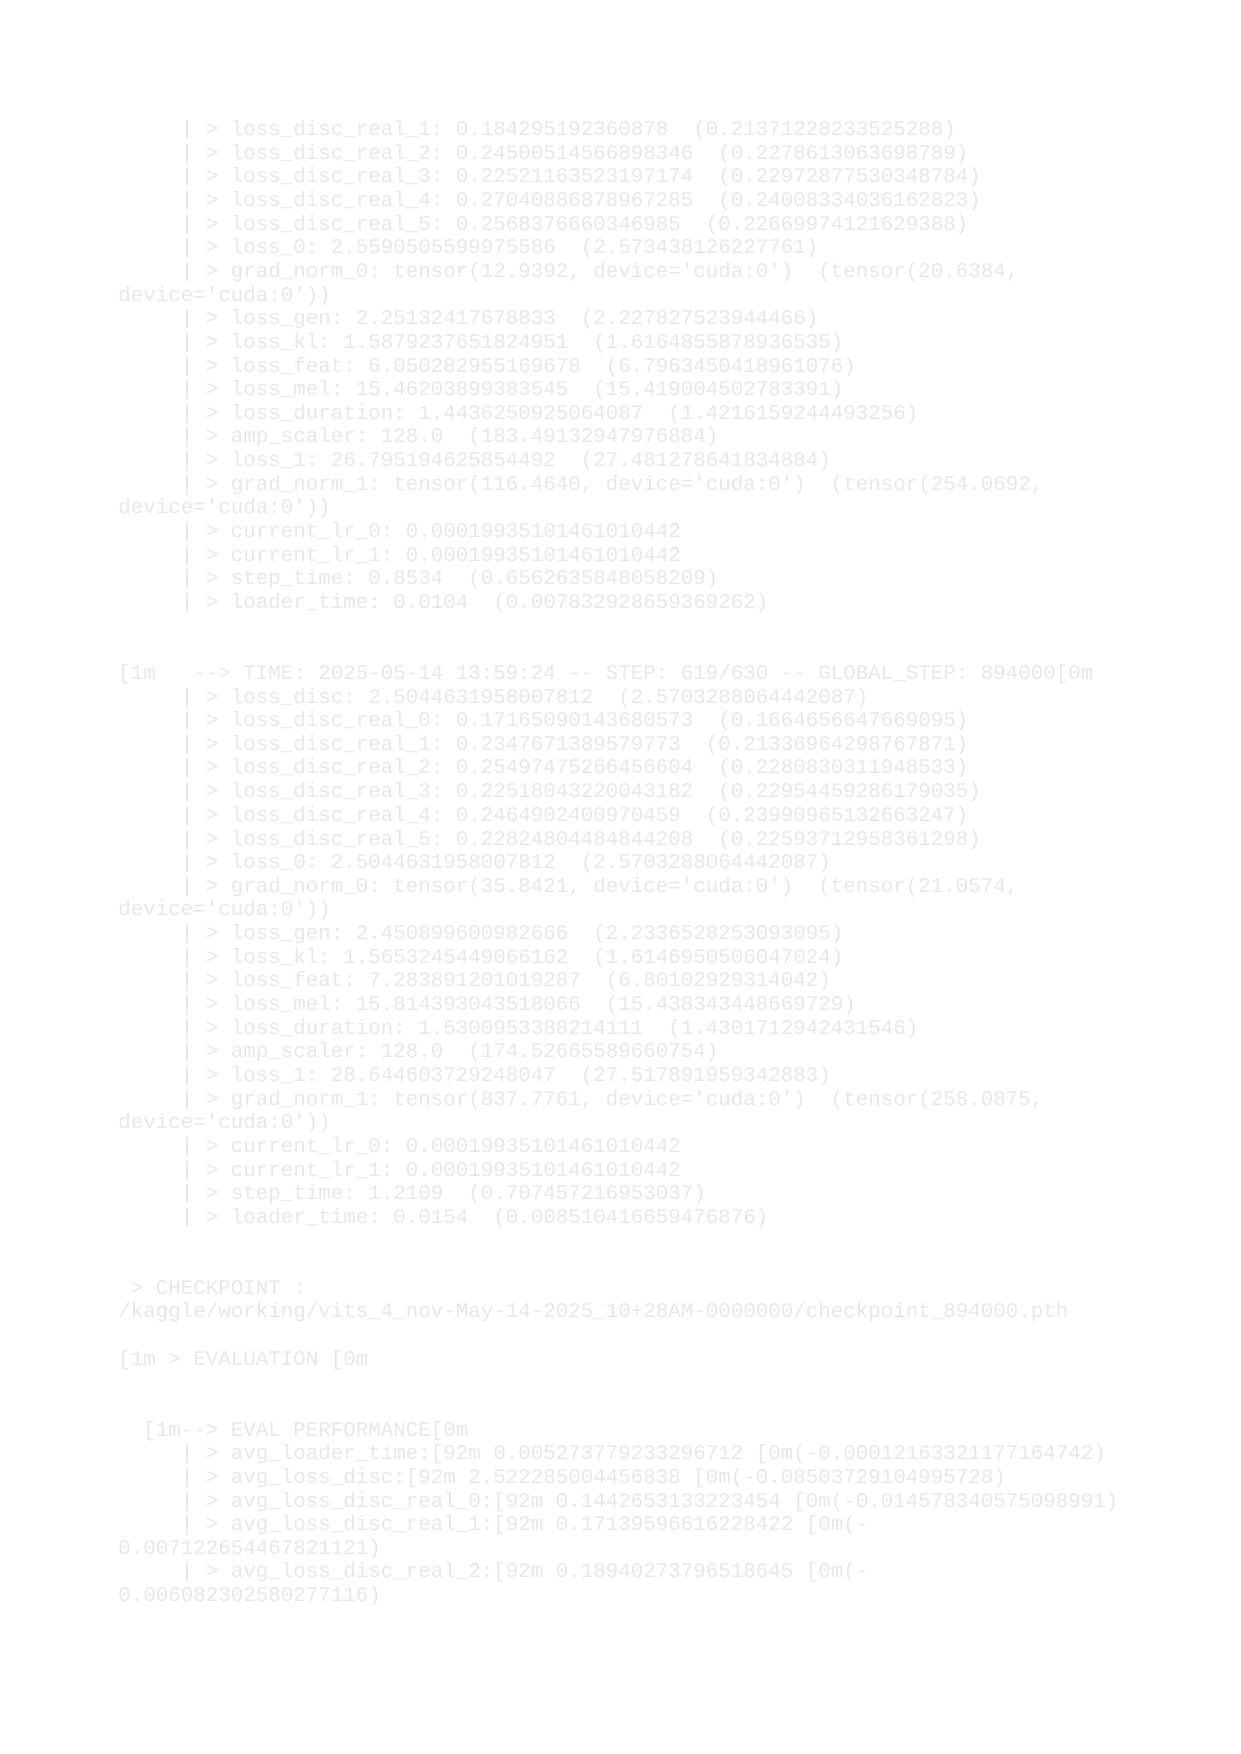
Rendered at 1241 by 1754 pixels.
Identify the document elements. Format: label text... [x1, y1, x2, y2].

text | > loss_0: 2.5044631958007812 (2.5703288064442087) [118, 851, 1122, 875]
text | > current_lr_0: 0.00019935101461010442 [118, 1135, 1122, 1158]
text | > loss_disc_real_3: 0.22518043220043182 (0.22954459286179035) [118, 780, 1122, 804]
text | > grad_norm_1: tensor(116.4640, device='cuda:0') (tensor(254.0692, device='cuda:0')) [118, 473, 1122, 520]
text | > loss_mel: 15.46203899383545 (15.419004502783391) [118, 378, 1122, 402]
text | > grad_norm_1: tensor(837.7761, device='cuda:0') (tensor(258.0875, device='cuda:0')) [118, 1088, 1122, 1135]
text | > loss_mel: 15.814393043518066 (15.438343448669729) [118, 993, 1122, 1017]
text | > amp_scaler: 128.0 (183.49132947976884) [118, 426, 1122, 449]
text [1m--> EVAL PERFORMANCE[0m [118, 1419, 1122, 1442]
text | > loss_1: 26.795194625854492 (27.481278641834884) [118, 449, 1122, 473]
text | > grad_norm_0: tensor(12.9392, device='cuda:0') (tensor(20.6384, device='cuda:0')) [118, 260, 1122, 307]
text | > loss_0: 2.5590505599975586 (2.573438126227761) [118, 236, 1122, 260]
text | > loss_disc_real_2: 0.25497475266456604 (0.2280830311948533) [118, 757, 1122, 780]
text | > loss_disc_real_0: 0.17165090143680573 (0.1664656647669095) [118, 709, 1122, 733]
text | > loss_feat: 6.050282955169678 (6.7963450418961076) [118, 354, 1122, 378]
text | > current_lr_1: 0.00019935101461010442 [118, 1158, 1122, 1182]
text | > loss_1: 28.644603729248047 (27.517891959342883) [118, 1064, 1122, 1088]
text | > avg_loss_disc_real_0:[92m 0.1442653133223454 [0m(-0.014578340575098991) [118, 1489, 1122, 1513]
text | > current_lr_0: 0.00019935101461010442 [118, 520, 1122, 544]
text | > loss_duration: 1.5300953388214111 (1.4301712942431546) [118, 1017, 1122, 1040]
text | > loss_disc: 2.5044631958007812 (2.5703288064442087) [118, 686, 1122, 709]
text | > amp_scaler: 128.0 (174.52665589660754) [118, 1040, 1122, 1064]
text | > loss_disc_real_4: 0.27040886878967285 (0.24008334036162823) [118, 189, 1122, 213]
text > CHECKPOINT : /kaggle/working/vits_4_nov-May-14-2025_10+28AM-0000000/checkpoint_894000.pth [118, 1277, 1122, 1324]
text [1m --> TIME: 2025-05-14 13:59:24 -- STEP: 619/630 -- GLOBAL_STEP: 894000[0m [118, 662, 1122, 686]
text | > avg_loss_disc_real_1:[92m 0.17139596616228422 [0m(-0.007122654467821121) [118, 1513, 1122, 1561]
text | > loss_disc_real_3: 0.22521163523197174 (0.22972877530348784) [118, 165, 1122, 189]
text | > loss_kl: 1.5653245449066162 (1.6146950506047024) [118, 946, 1122, 969]
text | > avg_loader_time:[92m 0.005273779233296712 [0m(-0.00012163321177164742) [118, 1442, 1122, 1466]
text | > loss_disc_real_1: 0.184295192360878 (0.21371228233525288) [118, 118, 1122, 142]
text | > loss_duration: 1.4436250925064087 (1.4216159244493256) [118, 402, 1122, 426]
text | > avg_loss_disc:[92m 2.522285004456838 [0m(-0.08503729104995728) [118, 1466, 1122, 1489]
text | > grad_norm_0: tensor(35.8421, device='cuda:0') (tensor(21.0574, device='cuda:0')) [118, 875, 1122, 922]
text | > loader_time: 0.0154 (0.008510416659476876) [118, 1206, 1122, 1229]
text | > loss_disc_real_1: 0.2347671389579773 (0.21336964298767871) [118, 733, 1122, 757]
text [1m > EVALUATION [0m [118, 1348, 1122, 1371]
text | > loss_kl: 1.5879237651824951 (1.6164855878936535) [118, 331, 1122, 354]
text | > loss_disc_real_4: 0.2464902400970459 (0.23990965132663247) [118, 804, 1122, 827]
text | > loader_time: 0.0104 (0.007832928659369262) [118, 591, 1122, 615]
text | > step_time: 1.2109 (0.707457216953037) [118, 1182, 1122, 1206]
text | > loss_gen: 2.25132417678833 (2.227827523944466) [118, 307, 1122, 331]
text | > avg_loss_disc_real_2:[92m 0.18940273796518645 [0m(-0.006082302580277116) [118, 1561, 1122, 1608]
text | > loss_disc_real_2: 0.24500514566898346 (0.2278613063698789) [118, 142, 1122, 165]
text | > step_time: 0.8534 (0.6562635848058209) [118, 567, 1122, 591]
text | > loss_disc_real_5: 0.22824804484844208 (0.22593712958361298) [118, 827, 1122, 851]
text | > loss_disc_real_5: 0.2568376660346985 (0.22669974121629388) [118, 213, 1122, 236]
text | > loss_feat: 7.283891201019287 (6.80102929314042) [118, 969, 1122, 993]
text | > loss_gen: 2.450899600982666 (2.2336528253093095) [118, 922, 1122, 946]
text | > current_lr_1: 0.00019935101461010442 [118, 544, 1122, 567]
